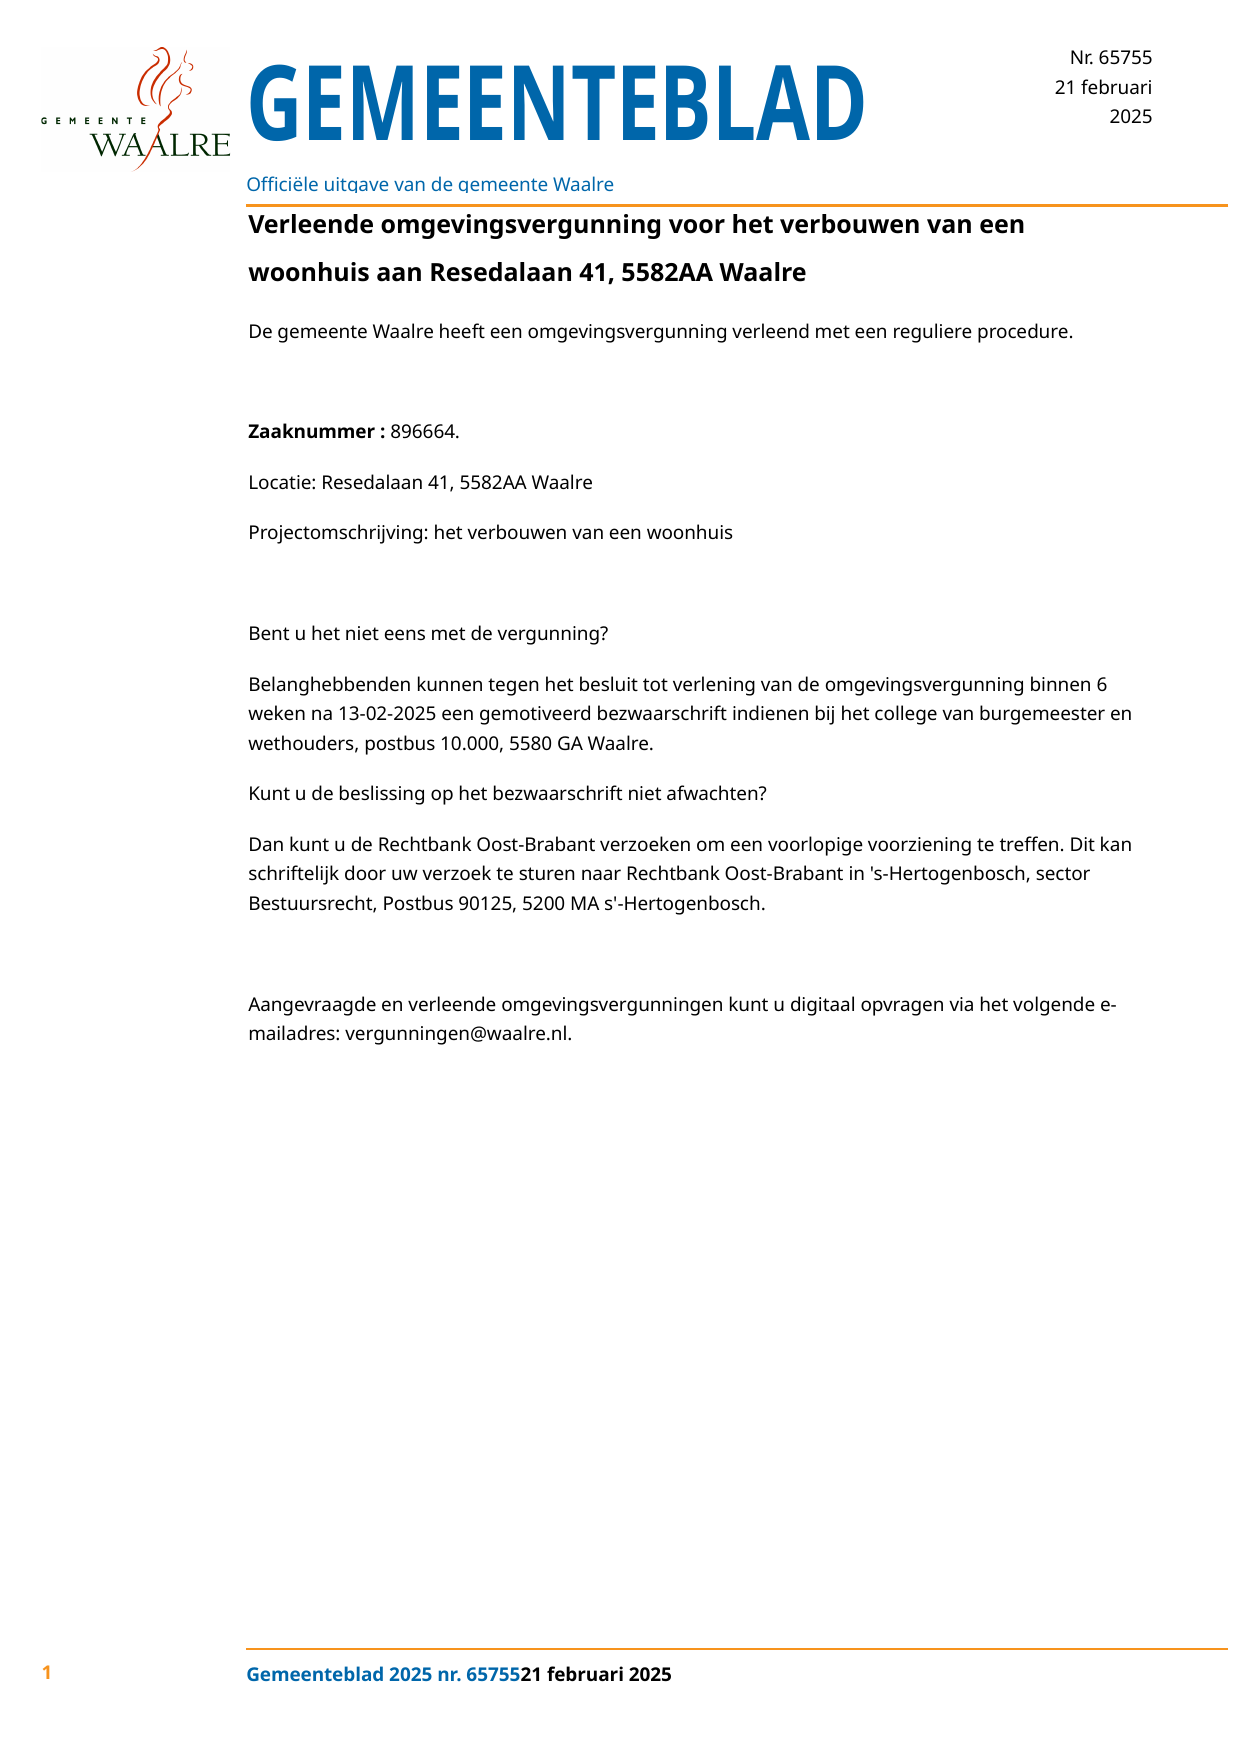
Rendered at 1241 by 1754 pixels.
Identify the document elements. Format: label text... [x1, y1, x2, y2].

text Bent u het niet eens met de vergunning? [248, 620, 1152, 646]
text Projectomschrijving: het verbouwen van een woonhuis [248, 519, 1152, 545]
text De gemeente Waalre heeft een omgevingsvergunning verleend met een reguliere procedure. [248, 318, 1152, 344]
text Locatie: Resedalaan 41, 5582AA Waalre [248, 469, 1152, 495]
text Aangevraagde en verleende omgevingsvergunningen kunt u digitaal opvragen via het volgende e-mailadres: vergunningen@waalre.nl. [248, 991, 1152, 1046]
text Belanghebbenden kunnen tegen het besluit tot verlening van de omgevingsvergunning binnen 6 weken na 13-02-2025 een gemotiveerd bezwaarschrift indienen bij het college van burgemeester en wethouders, postbus 10.000, 5580 GA Waalre. [248, 671, 1152, 756]
text Kunt u de beslissing op het bezwaarschrift niet afwachten? [248, 780, 1152, 806]
text Verleende omgevingsvergunning voor het verbouwen van een woonhuis aan Resedalaan 41, 5582AA Waalre [248, 207, 1152, 288]
text Zaaknummer : 896664. [248, 419, 1152, 444]
picture [41, 47, 231, 172]
text Dan kunt u de Rechtbank Oost-Brabant verzoeken om een voorlopige voorziening te treffen. Dit kan schriftelijk door uw verzoek te sturen naar Rechtbank Oost-Brabant in 's-Hertogenbosch, sector Bestuursrecht, Postbus 90125, 5200 MA s'-Hertogenbosch. [248, 831, 1152, 916]
